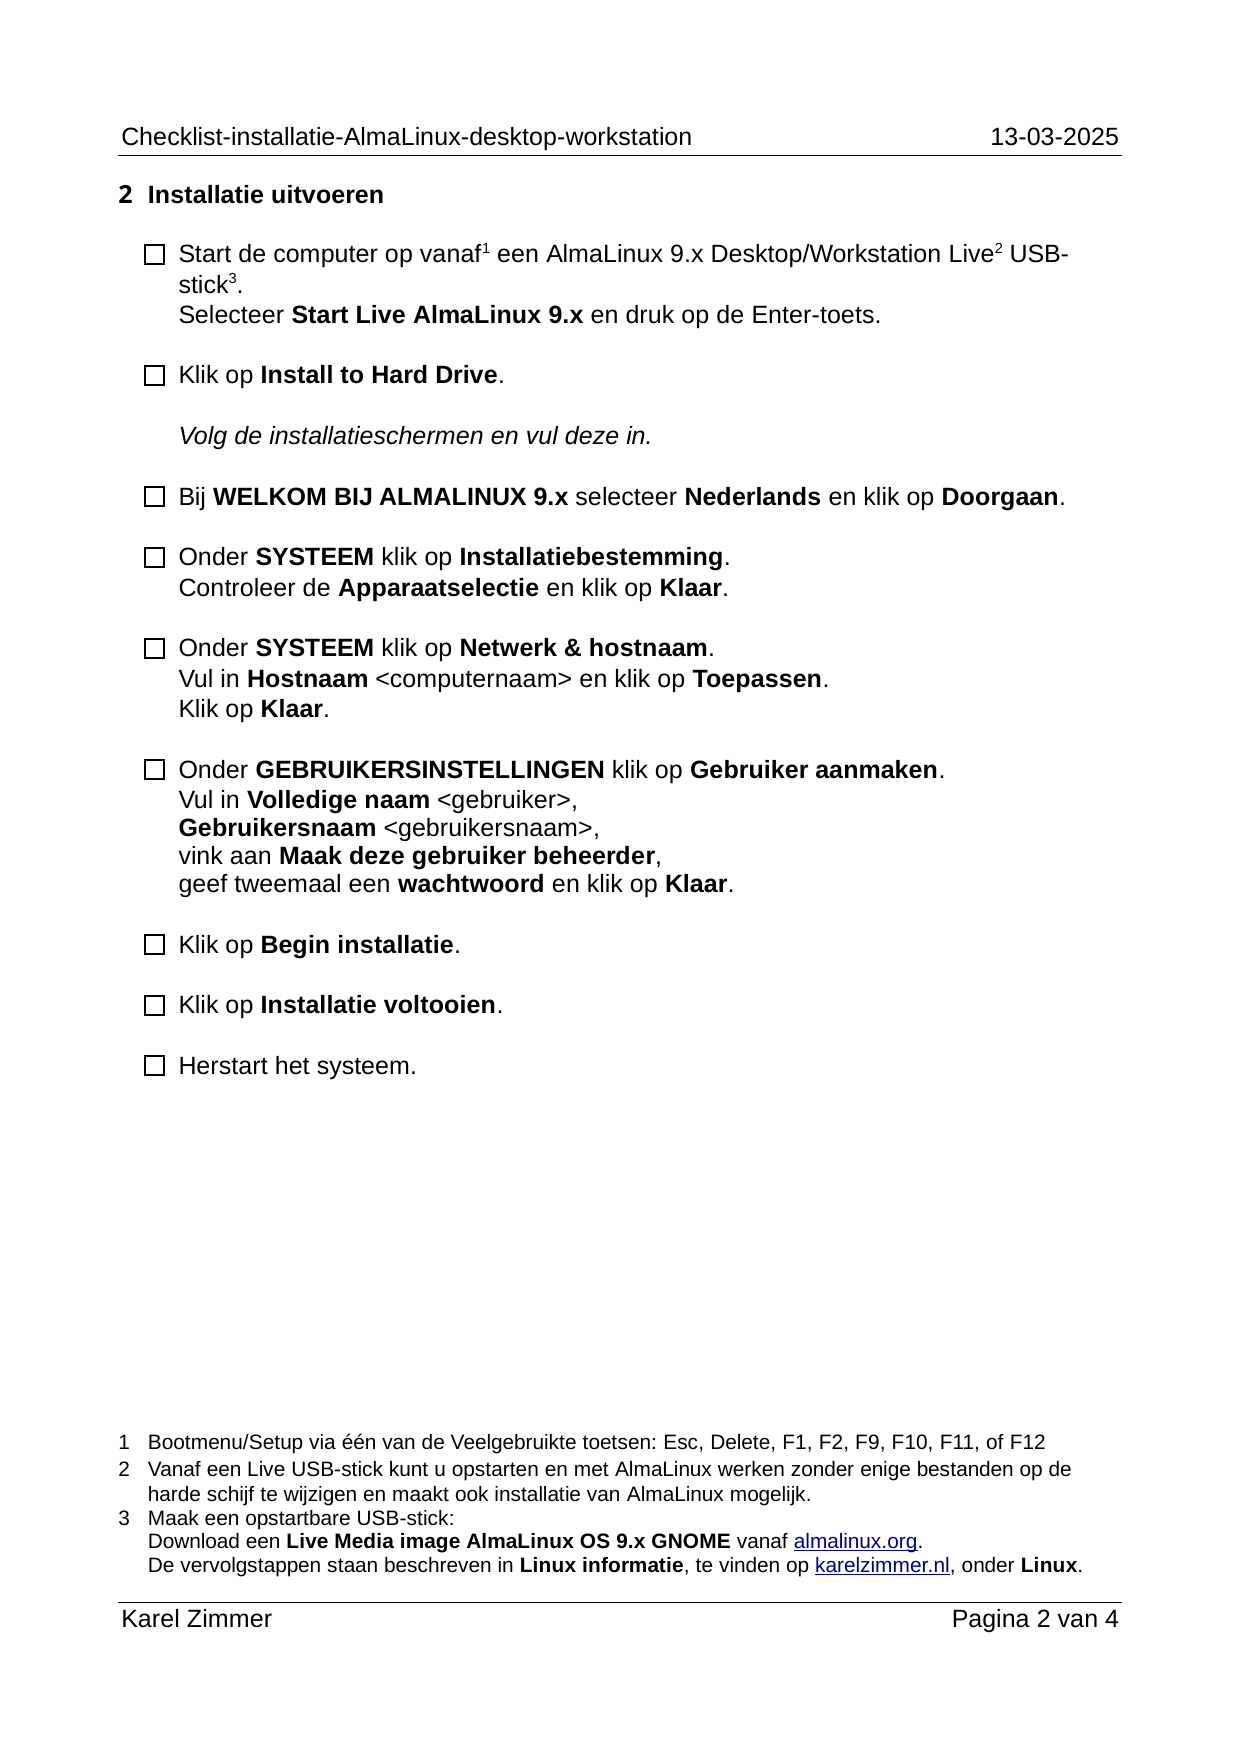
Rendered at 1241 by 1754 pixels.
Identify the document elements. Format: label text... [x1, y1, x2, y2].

table_cell Onder SYSTEEM klik op Netwerk & hostnaam. [177, 633, 1122, 663]
table_cell [177, 960, 1122, 990]
table_cell [118, 300, 142, 330]
table_cell [118, 391, 142, 421]
table_cell [177, 899, 1122, 929]
table_cell [142, 542, 177, 572]
table_cell Onder SYSTEEM klik op Installatiebestemming. [177, 542, 1122, 572]
table_cell [142, 633, 177, 663]
table_cell [118, 785, 142, 899]
table_cell [142, 360, 177, 391]
table_cell Vul in Hostnaam <computernaam> en klik op Toepassen. [177, 664, 1122, 694]
list Installatie uitvoeren [118, 177, 1122, 211]
table_cell [142, 724, 177, 754]
table_cell [142, 694, 177, 724]
table_cell [177, 512, 1122, 542]
table_cell [142, 603, 177, 633]
table_cell Selecteer Start Live AlmaLinux 9.x en druk op de Enter-toets. [177, 300, 1122, 330]
table_cell [142, 330, 177, 360]
table_cell Klik op Begin installatie. [177, 929, 1122, 960]
table_cell Controleer de Apparaatselectie en klik op Klaar. [177, 573, 1122, 603]
table_cell [142, 990, 177, 1020]
table_cell [142, 1051, 177, 1081]
table_cell [177, 603, 1122, 633]
table_cell [142, 1020, 177, 1051]
table_cell [118, 512, 142, 542]
table_cell [177, 724, 1122, 754]
table_cell [177, 330, 1122, 360]
table_cell [142, 664, 177, 694]
table_cell [142, 421, 177, 451]
table_cell [142, 512, 177, 542]
table_cell [118, 960, 142, 990]
table_cell [142, 899, 177, 929]
table_cell [118, 1020, 142, 1051]
table_cell [142, 269, 177, 300]
table_cell [142, 482, 177, 512]
table_cell [118, 269, 142, 300]
table_cell [142, 573, 177, 603]
table_cell [118, 330, 142, 360]
table_cell [142, 754, 177, 785]
table_cell [118, 754, 142, 785]
table_cell [142, 300, 177, 330]
table_cell [118, 360, 142, 391]
table_cell [118, 421, 142, 451]
table_cell Klik op Install to Hard Drive. [177, 360, 1122, 391]
table_cell [118, 694, 142, 724]
table_cell [142, 929, 177, 960]
table_cell [118, 899, 142, 929]
table_cell Klik op Installatie voltooien. [177, 990, 1122, 1020]
table_cell [118, 451, 142, 482]
table_cell [118, 573, 142, 603]
table_cell Herstart het systeem. [177, 1051, 1122, 1081]
table_cell [142, 960, 177, 990]
table_cell [118, 482, 142, 512]
table_cell Klik op Klaar. [177, 694, 1122, 724]
table_header Start de computer op vanaf een AlmaLinux 9.x Desktop/Workstation Live USB- [177, 239, 1122, 269]
table_cell [118, 990, 142, 1020]
table_cell [142, 785, 177, 899]
table_cell [118, 542, 142, 572]
table_cell stick. [177, 269, 1122, 300]
table_header [142, 239, 177, 269]
table_cell Bij WELKOM BIJ ALMALINUX 9.x selecteer Nederlands en klik op Doorgaan. [177, 482, 1122, 512]
table_cell [118, 929, 142, 960]
table_cell [118, 633, 142, 663]
table_cell [177, 391, 1122, 421]
table_cell [177, 451, 1122, 482]
table_cell Onder GEBRUIKERSINSTELLINGEN klik op Gebruiker aanmaken. [177, 754, 1122, 785]
table_cell [142, 451, 177, 482]
table_cell [118, 664, 142, 694]
table_cell [142, 391, 177, 421]
table_cell [118, 1051, 142, 1081]
table_cell Vul in Volledige naam <gebruiker>, Gebruikersnaam <gebruikersnaam>, vink aan Maak deze gebruiker beheerder, geef tweemaal een wachtwoord en klik op Klaar. [177, 785, 1122, 899]
table_cell [118, 724, 142, 754]
table_cell Volg de installatieschermen en vul deze in. [177, 421, 1122, 451]
table_cell [118, 603, 142, 633]
table_header [118, 239, 142, 269]
table_cell [177, 1020, 1122, 1051]
